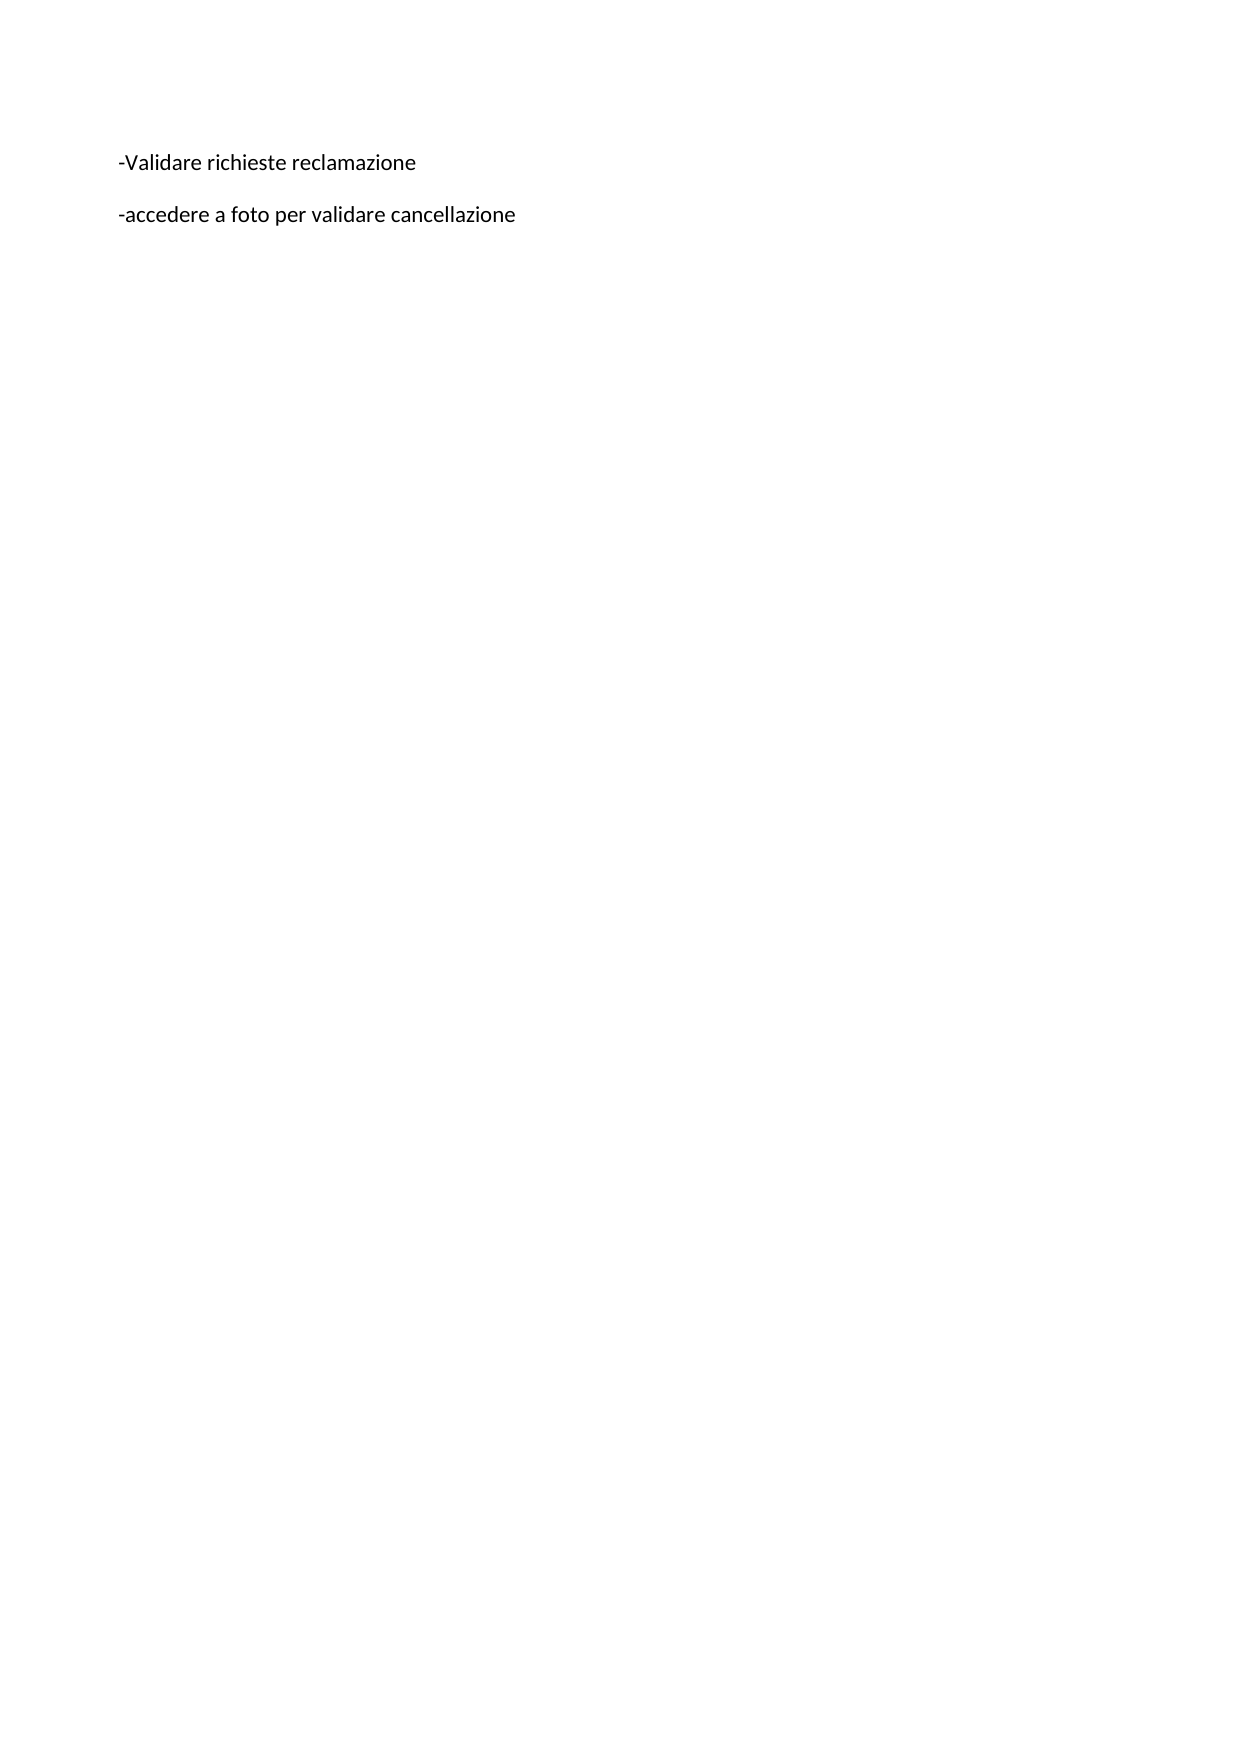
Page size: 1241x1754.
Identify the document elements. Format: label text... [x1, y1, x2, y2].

text -accedere a foto per validare cancellazione [118, 201, 1122, 229]
text -Validare richieste reclamazione [118, 148, 1122, 176]
